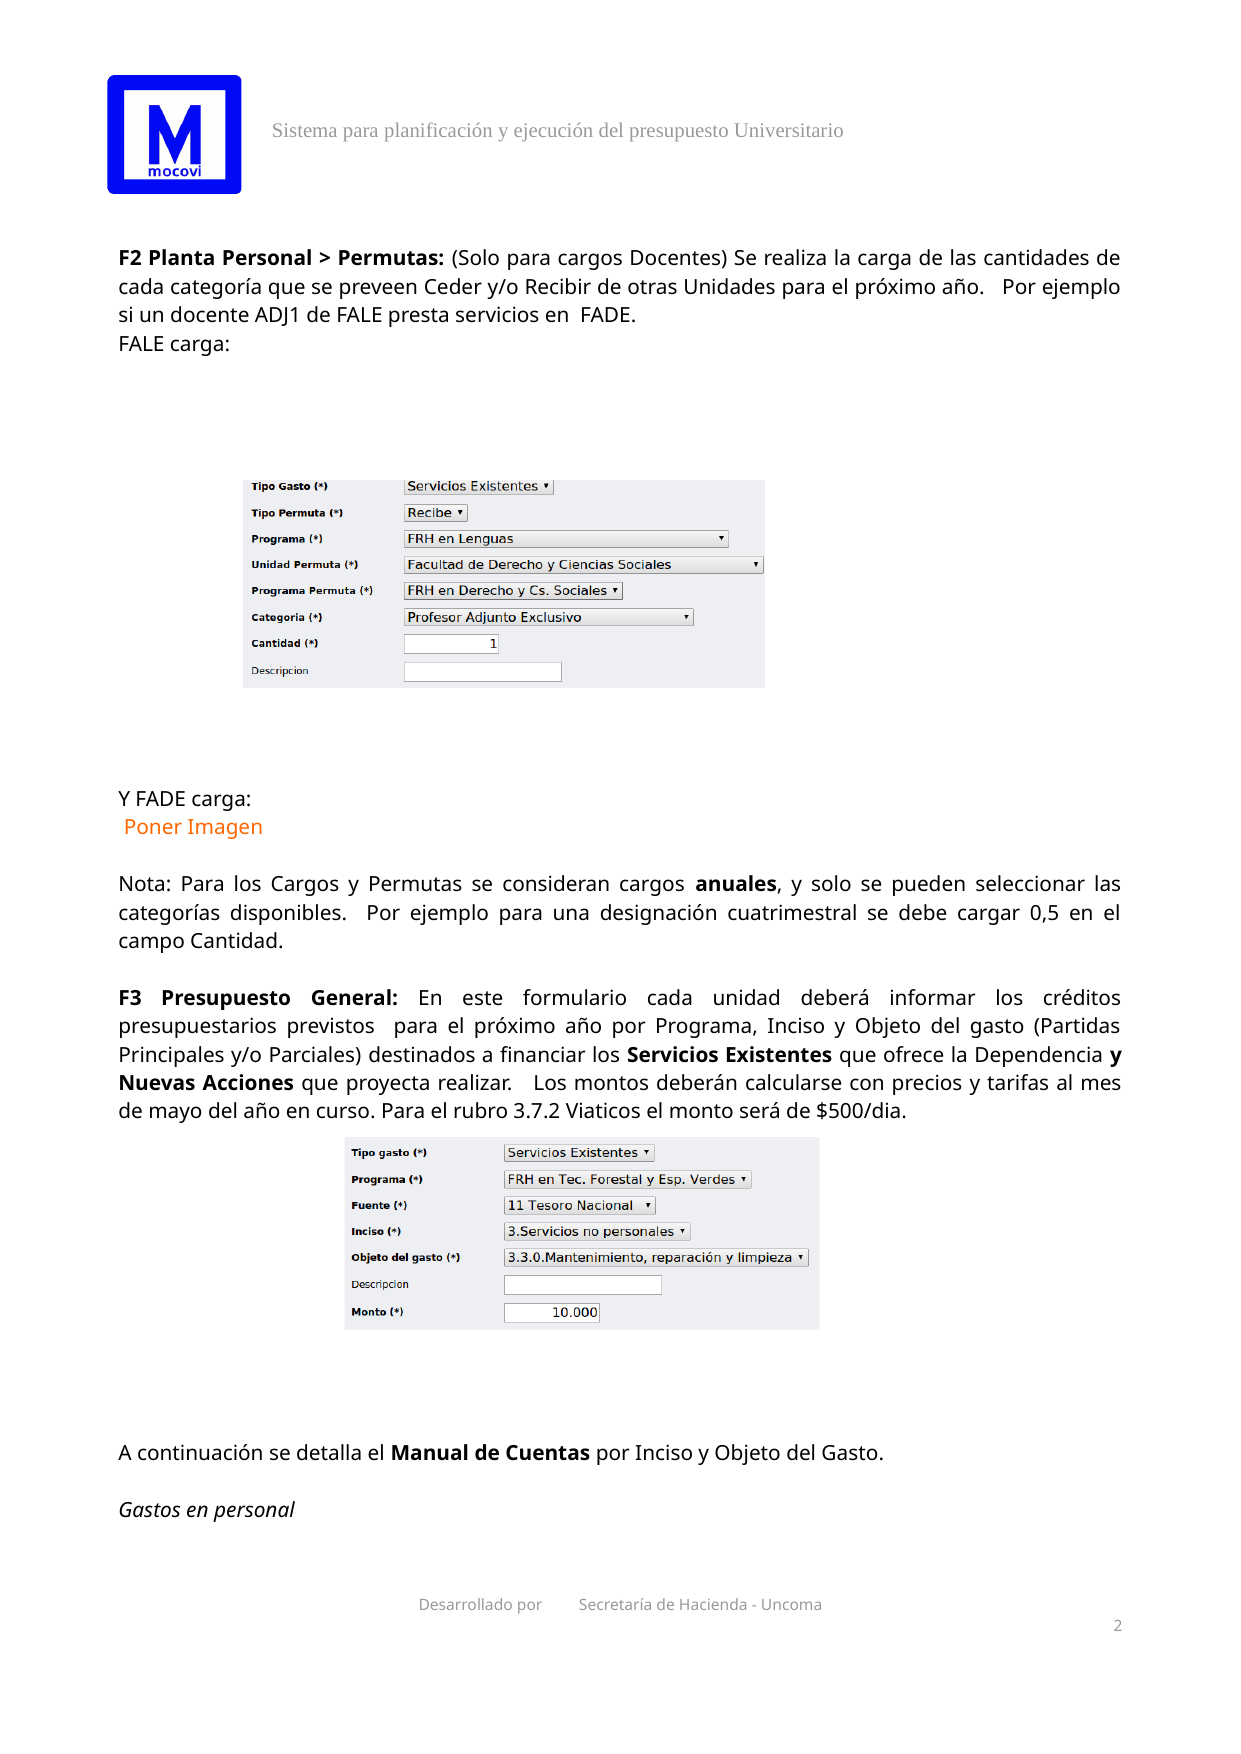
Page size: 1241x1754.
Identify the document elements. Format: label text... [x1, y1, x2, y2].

picture [107, 75, 242, 194]
text Nota: Para los Cargos y Permutas se consideran cargos anuales, y solo se pueden seleccionar las categorías disponibles. Por ejemplo para una designación cuatrimestral se debe cargar 0,5 en el campo Cantidad. [118, 869, 1122, 954]
text Poner Imagen [118, 812, 1122, 841]
text F2 Planta Personal > Permutas: (Solo para cargos Docentes) Se realiza la carga de las cantidades de cada categoría que se preveen Ceder y/o Recibir de otras Unidades para el próximo año. Por ejemplo si un docente ADJ1 de FALE presta servicios en FADE. [118, 243, 1122, 329]
text A continuación se detalla el Manual de Cuentas por Inciso y Objeto del Gasto. [118, 1438, 1122, 1466]
text FALE carga: [118, 329, 1122, 357]
picture [242, 480, 765, 688]
text Y FADE carga: [118, 784, 1122, 812]
text Gastos en personal [118, 1495, 1122, 1523]
text F3 Presupuesto General: En este formulario cada unidad deberá informar los créditos presupuestarios previstos para el próximo año por Programa, Inciso y Objeto del gasto (Partidas Principales y/o Parciales) destinados a financiar los Servicios Existentes que ofrece la Dependencia y Nuevas Acciones que proyecta realizar. Los montos deberán calcularse con precios y tarifas al mes de mayo del año en curso. Para el rubro 3.7.2 Viaticos el monto será de $500/dia. [118, 983, 1122, 1125]
picture [344, 1137, 820, 1330]
